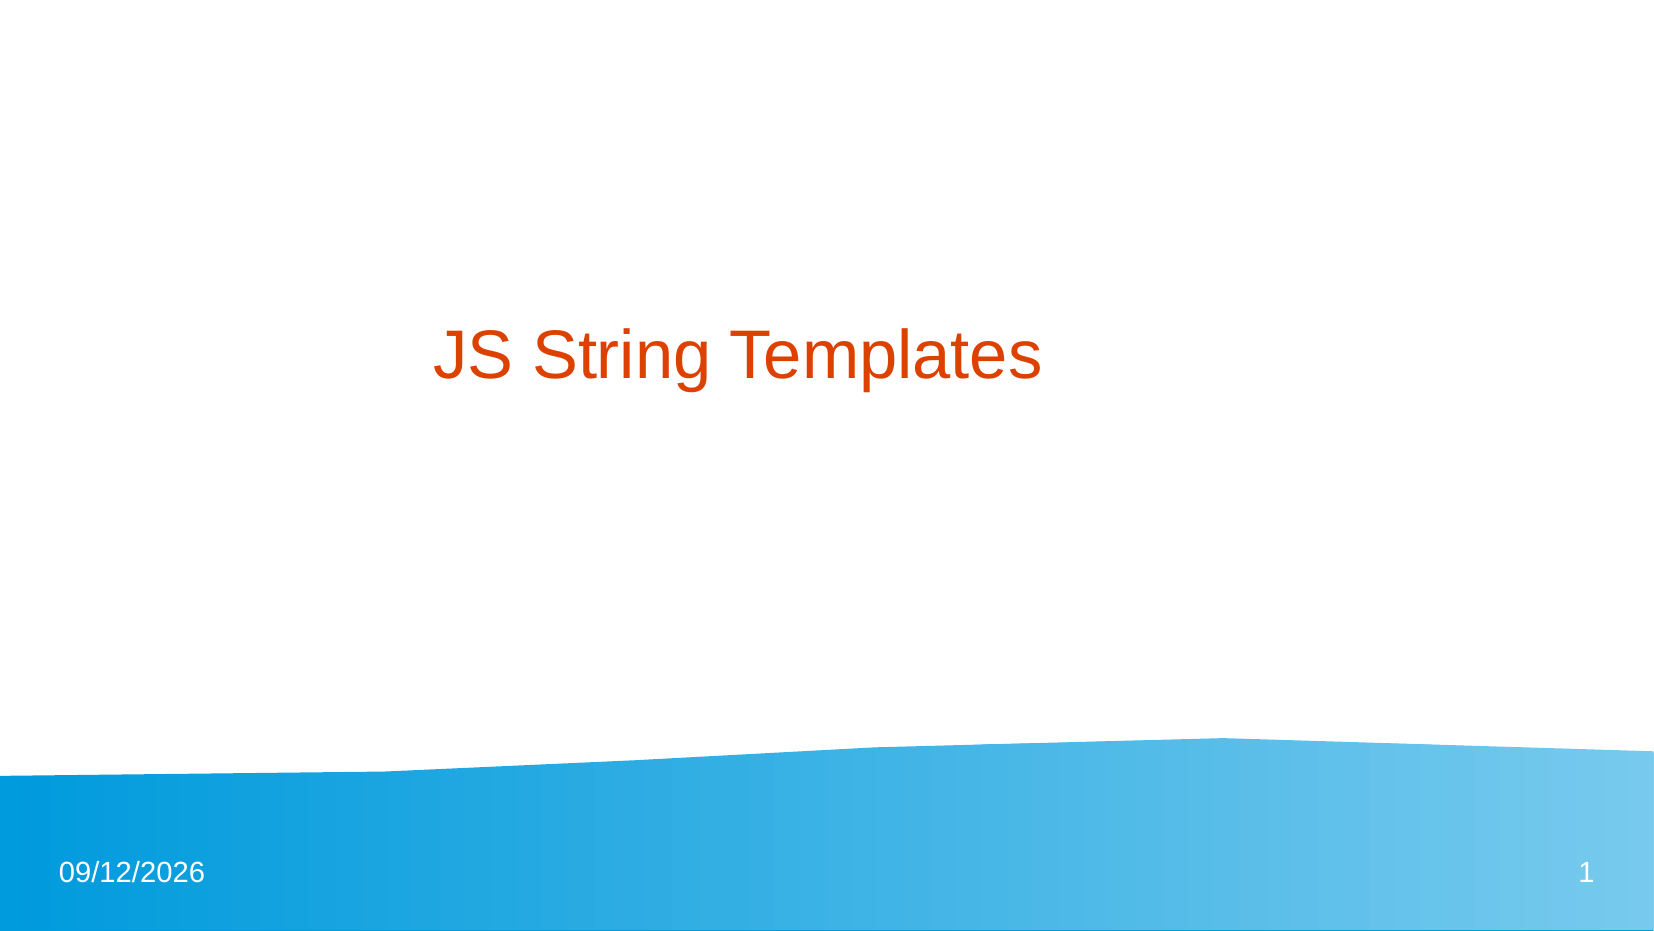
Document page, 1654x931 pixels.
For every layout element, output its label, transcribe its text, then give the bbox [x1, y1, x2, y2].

title JS String Templates [0, 265, 1477, 443]
